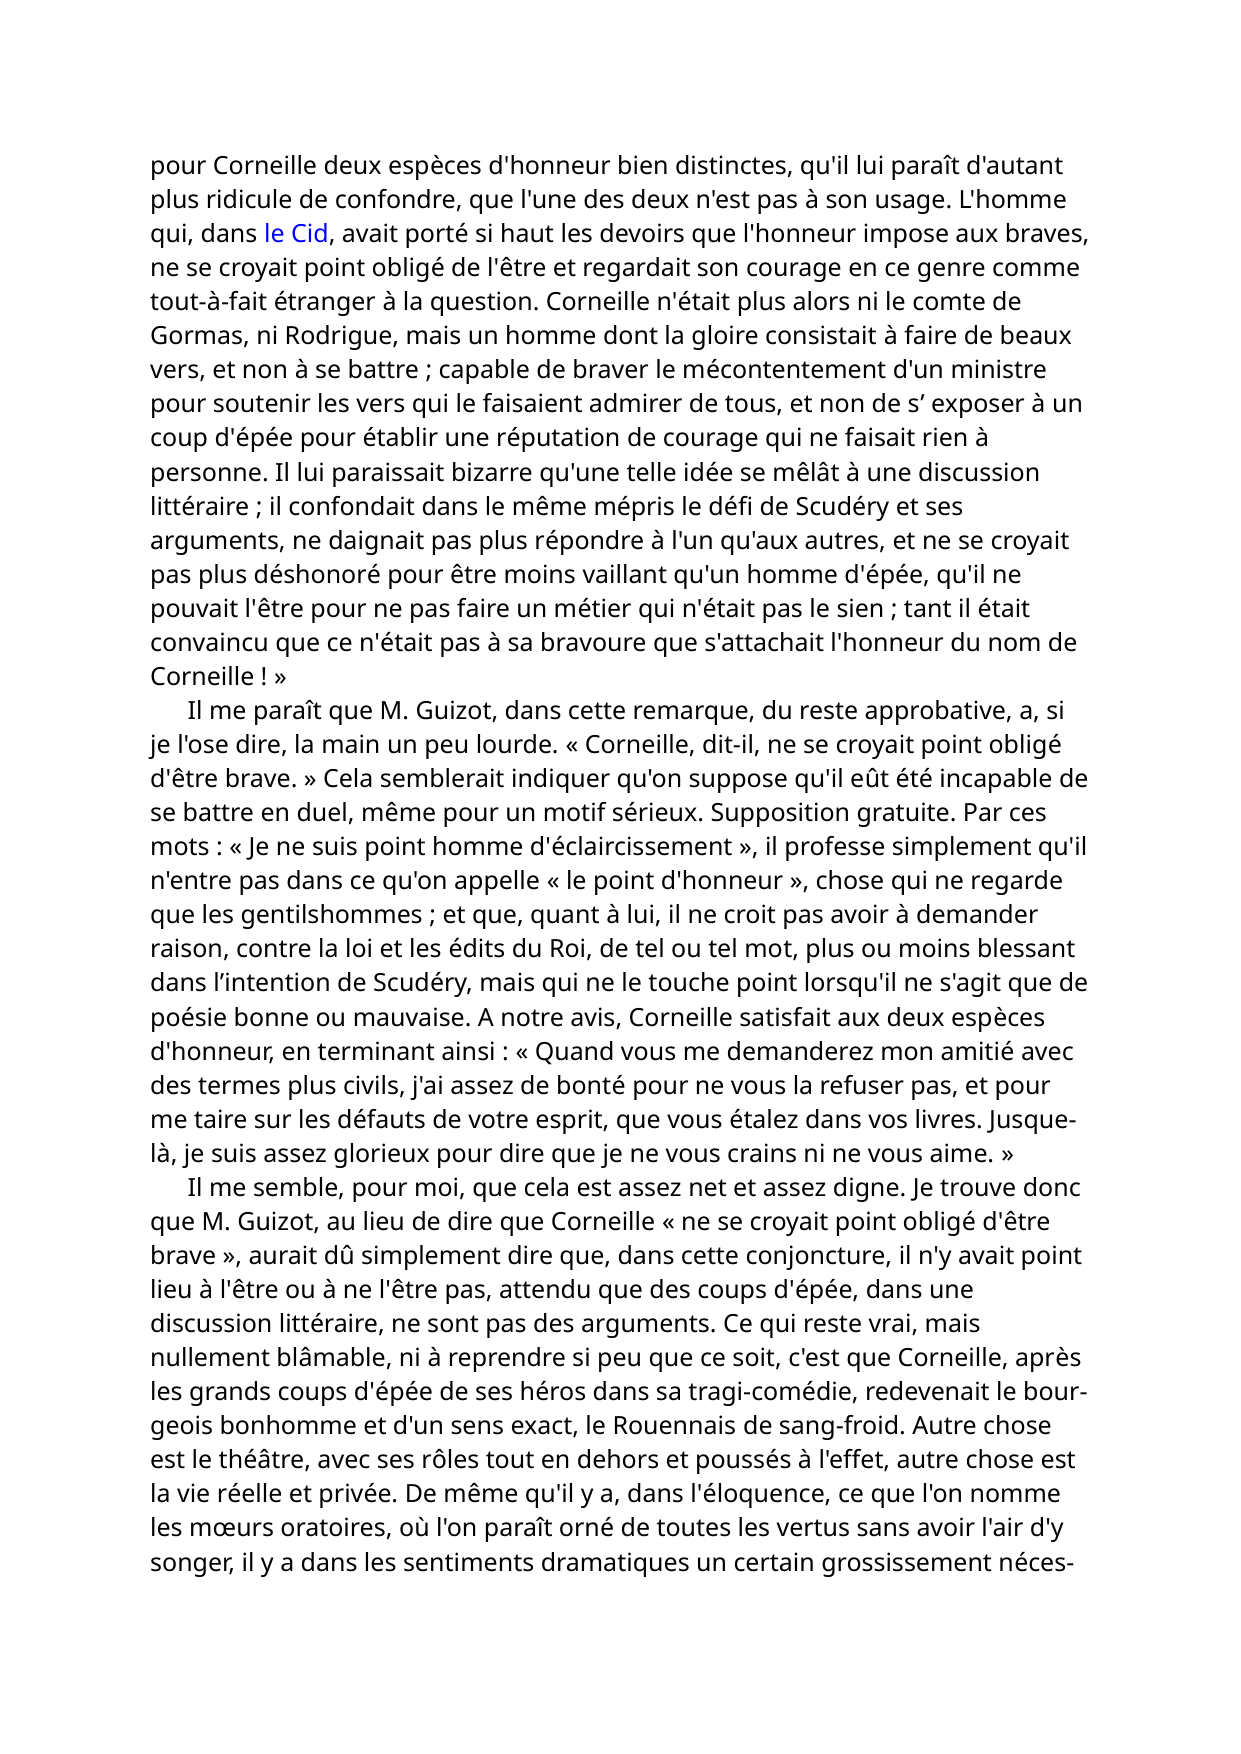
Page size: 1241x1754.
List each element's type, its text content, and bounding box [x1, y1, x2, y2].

text pour Corneille deux espèces d'honneur bien distinctes, qu'il lui paraît d'autant plus ridicule de confondre, que l'une des deux n'est pas à son usage. L'homme qui, dans le Cid, avait porté si haut les devoirs que l'honneur impose aux braves, ne se croyait point obligé de l'être et regardait son courage en ce genre comme tout-à-fait étranger à la question. Corneille n'était plus alors ni le comte de Gormas, ni Rodrigue, mais un homme dont la gloire consistait à faire de beaux vers, et non à se battre ; capable de braver le mécontentement d'un ministre pour soutenir les vers qui le faisaient admirer de tous, et non de s’ exposer à un coup d'épée pour établir une répu­tation de courage qui ne faisait rien à personne. Il lui paraissait bizarre qu'une telle idée se mêlât à une discussion littéraire ; il confondait dans le même mépris le défi de Scudéry et ses arguments, ne daignait pas plus répondre à l'un qu'aux autres, et ne se croyait pas plus déshonoré pour être moins vaillant qu'un homme d'épée, qu'il ne pouvait l'être pour ne pas faire un métier qui n'était pas le sien ; tant il était convaincu que ce n'était pas à sa bravoure que s'attachait l'honneur du nom de Corneille ! » [150, 148, 1091, 693]
text Il me semble, pour moi, que cela est assez net et assez digne. Je trouve donc que M. Guizot, au lieu de dire que Corneille « ne se croyait point obligé d'être brave », aurait dû simplement dire que, dans cette conjoncture, il n'y avait point lieu à l'être ou à ne l'être pas, attendu que des coups d'épée, dans une discussion littéraire, ne sont pas des arguments. Ce qui reste vrai, mais nullement blâmable, ni à reprendre si peu que ce soit, c'est que Corneille, après les grands coups d'épée de ses héros dans sa tragi-comédie, redevenait le bour­geois bonhomme et d'un sens exact, le Rouennais de sang-froid. Autre chose est le théâtre, avec ses rôles tout en dehors et poussés à l'effet, autre chose est la vie réelle et privée. De même qu'il y a, dans l'éloquence, ce que l'on nomme les mœurs oratoires, où l'on paraît orné de toutes les vertus sans avoir l'air d'y songer, il y a dans les senti­ments dramatiques un certain grossissement néces­ [150, 1169, 1091, 1578]
text Il me paraît que M. Guizot, dans cette remarque, du reste approbative, a, si je l'ose dire, la main un peu lourde. « Corneille, dit-il, ne se croyait point obligé d'être brave. » Cela semblerait indi­quer qu'on suppose qu'il eût été incapable de se battre en duel, même pour un motif sérieux. Sup­position gratuite. Par ces mots : « Je ne suis point homme d'éclaircissement », il professe simplement qu'il n'entre pas dans ce qu'on appelle « le point d'honneur », chose qui ne regarde que les gentilshommes ; et que, quant à lui, il ne croit pas avoir à demander raison, contre la loi et les édits du Roi, de tel ou tel mot, plus ou moins blessant dans l’intention de Scudéry, mais qui ne le tou­che point lorsqu'il ne s'agit que de poésie bonne ou mauvaise. A notre avis, Corneille satisfait aux deux espèces d'honneur, en terminant ainsi : « Quand vous me demanderez mon amitié avec des termes plus civils, j'ai assez de bonté pour ne vous la refuser pas, et pour me taire sur les défauts de votre esprit, que vous étalez dans vos livres. Jusque-là, je suis assez glorieux pour dire que je ne vous crains ni ne vous aime. » [150, 693, 1091, 1169]
